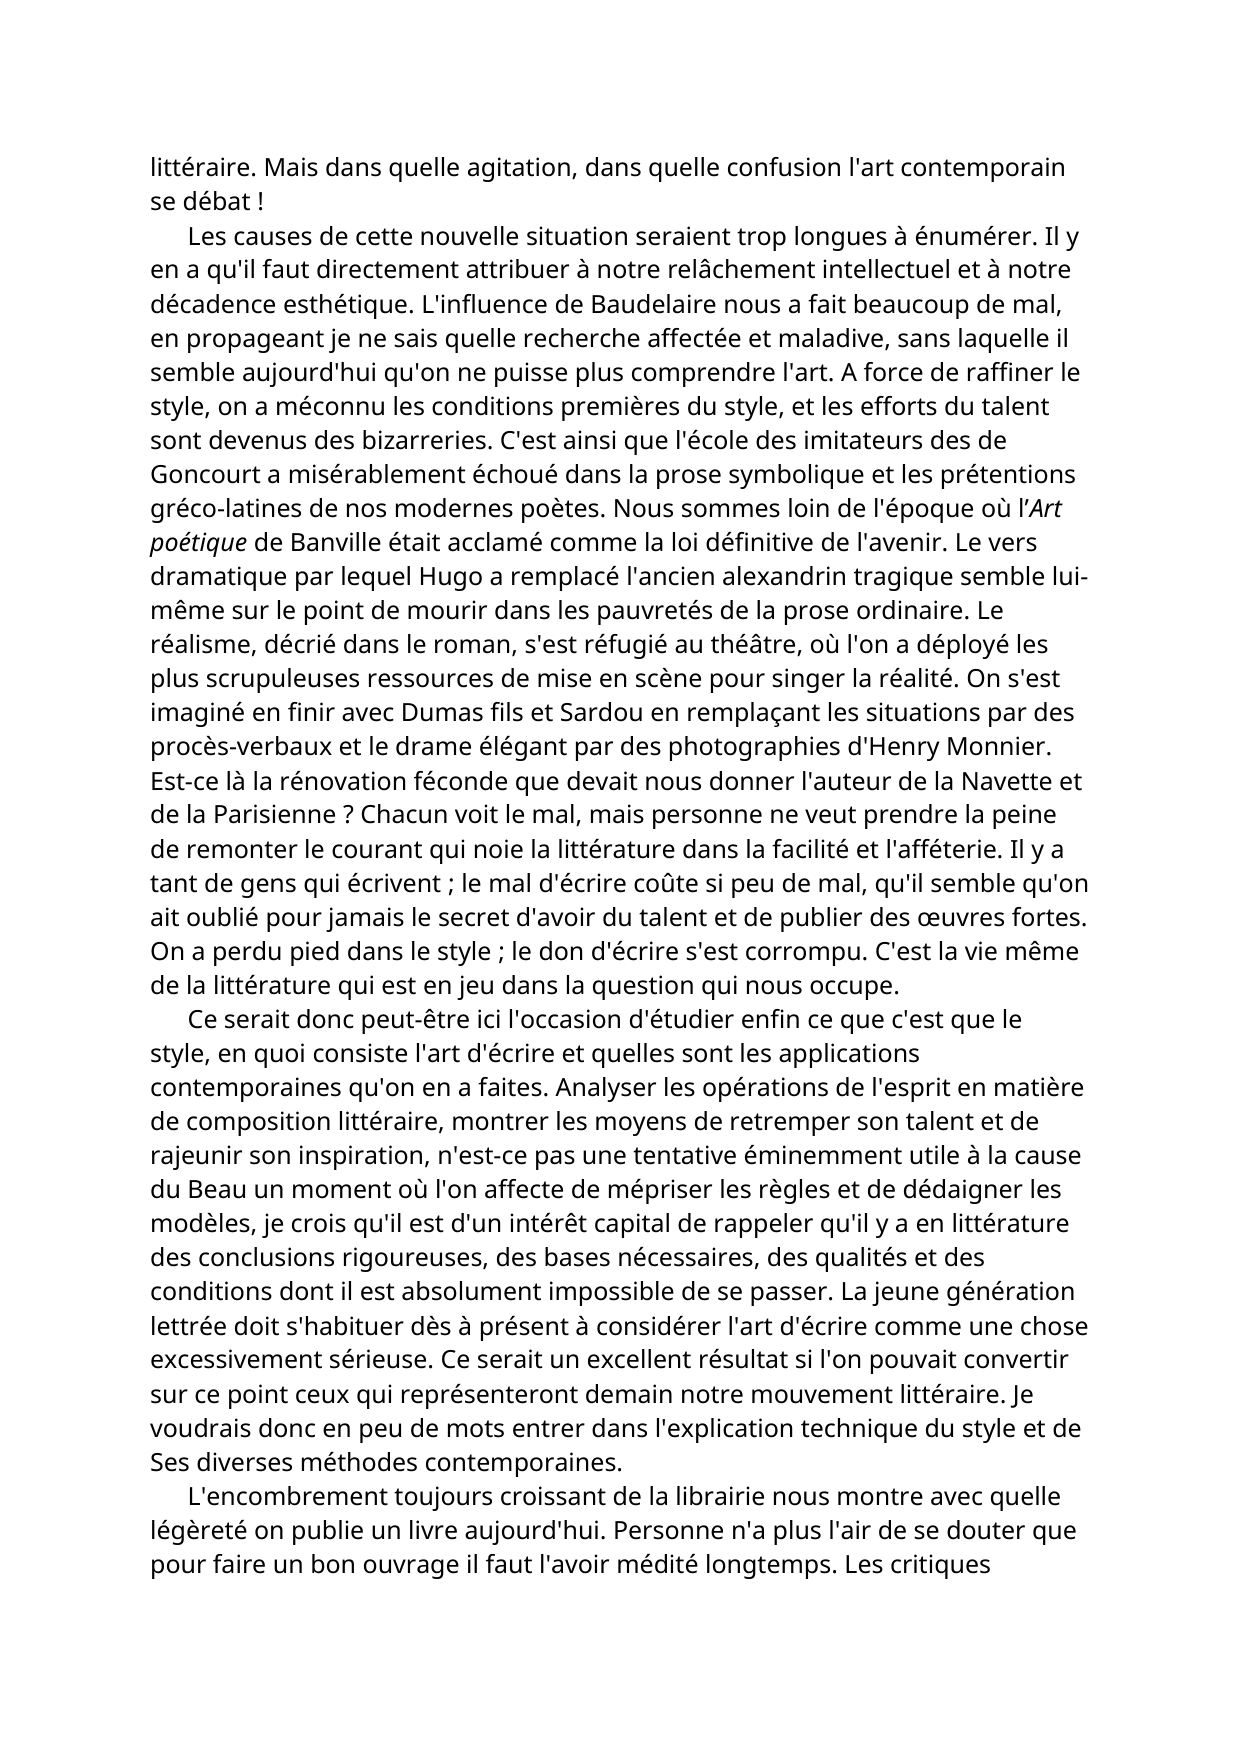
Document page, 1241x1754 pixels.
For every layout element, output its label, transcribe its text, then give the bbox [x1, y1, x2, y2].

text Les causes de cette nouvelle situation seraient trop longues à énumérer. Il y en a qu'il faut directement attribuer à notre relâchement intellectuel et à notre décadence esthétique. L'influence de Baudelaire nous a fait beaucoup de mal, en propageant je ne sais quelle recherche affectée et maladive, sans laquelle il semble aujourd'hui qu'on ne puisse plus comprendre l'art. A force de raffiner le style, on a méconnu les conditions premières du style, et les efforts du talent sont devenus des bizarreries. C'est ainsi que l'école des imitateurs des de Goncourt a misérablement échoué dans la prose symbolique et les prétentions gréco-latines de nos modernes poètes. Nous sommes loin de l'époque où l’Art poétique de Banville était acclamé comme la loi définitive de l'avenir. Le vers dramatique par lequel Hugo a remplacé l'ancien alexandrin tragique semble lui-même sur le point de mourir dans les pauvretés de la prose ordinaire. Le réalisme, décrié dans le roman, s'est réfugié au théâtre, où l'on a déployé les plus scrupuleuses ressources de mise en scène pour singer la réalité. On s'est imaginé en finir avec Dumas fils et Sardou en remplaçant les situations par des procès-verbaux et le drame élégant par des photographies d'Henry Monnier. Est-ce là la rénovation féconde que devait nous donner l'auteur de la Navette et de la Parisienne ? Chacun voit le mal, mais personne ne veut prendre la peine de remonter le courant qui noie la littérature dans la facilité et l'afféterie. Il y a tant de gens qui écrivent ; le mal d'écrire coûte si peu de mal, qu'il semble qu'on ait oublié pour jamais le secret d'avoir du talent et de publier des œuvres fortes. On a perdu pied dans le style ; le don d'écrire s'est corrompu. C'est la vie même de la littérature qui est en jeu dans la question qui nous occupe. [150, 218, 1091, 1002]
text littéraire. Mais dans quelle agitation, dans quelle confusion l'art contemporain se débat ! [150, 150, 1091, 218]
text Ce serait donc peut-être ici l'occasion d'étudier enfin ce que c'est que le style, en quoi consiste l'art d'écrire et quelles sont les applications contemporaines qu'on en a faites. Analyser les opérations de l'esprit en matière de composition littéraire, montrer les moyens de retremper son talent et de rajeunir son inspiration, n'est-ce pas une tentative éminemment utile à la cause du Beau un moment où l'on affecte de mépriser les règles et de dédaigner les modèles, je crois qu'il est d'un intérêt capital de rappeler qu'il y a en littérature des conclusions rigoureuses, des bases nécessaires, des qualités et des conditions dont il est absolument impossible de se passer. La jeune génération lettrée doit s'habituer dès à présent à considérer l'art d'écrire comme une chose excessivement sérieuse. Ce serait un excellent résultat si l'on pouvait convertir sur ce point ceux qui représenteront demain notre mouvement littéraire. Je voudrais donc en peu de mots entrer dans l'explication technique du style et de Ses diverses méthodes contemporaines. [150, 1002, 1091, 1478]
text L'encombrement toujours croissant de la librairie nous montre avec quelle légèreté on publie un livre aujourd'hui. Personne n'a plus l'air de se douter que pour faire un bon ouvrage il faut l'avoir médité longtemps. Les critiques [150, 1478, 1091, 1581]
